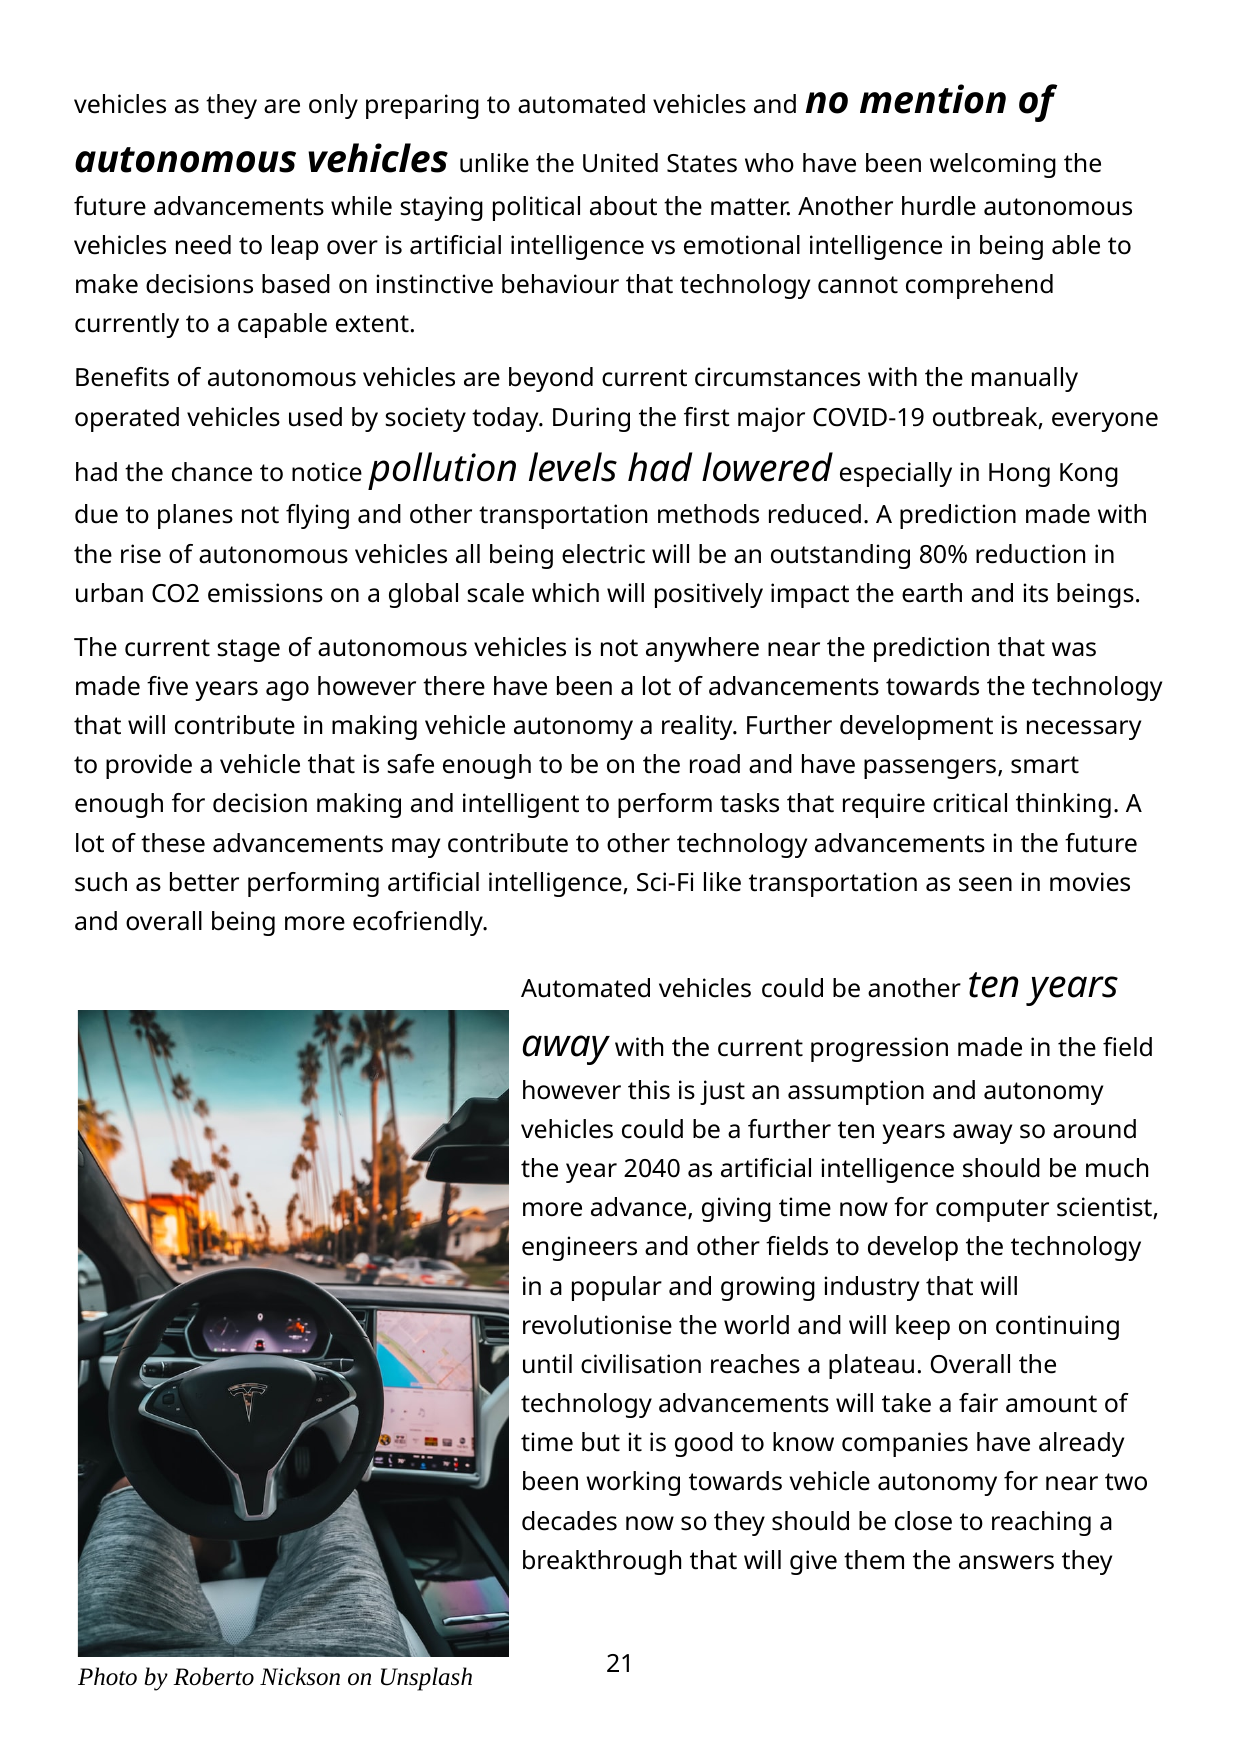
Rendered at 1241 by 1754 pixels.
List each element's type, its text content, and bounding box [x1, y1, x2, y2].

text Automated vehicles could be another ten years away with the current progression made in the field however this is just an assumption and autonomy vehicles could be a further ten years away so around the year 2040 as artificial intelligence should be much more advance, giving time now for computer scientist, engineers and other fields to develop the technology in a popular and growing industry that will revolutionise the world and will keep on continuing until civilisation reaches a plateau. Overall the technology advancements will take a fair amount of time but it is good to know companies have already been working towards vehicle autonomy for near two decades now so they should be close to reaching a breakthrough that will give them the answers they [74, 957, 1166, 1576]
text Benefits of autonomous vehicles are beyond current circumstances with the manually operated vehicles used by society today. During the first major COVID-19 outbreak, everyone had the chance to notice pollution levels had lowered especially in Hong Kong due to planes not flying and other transportation methods reduced. A prediction made with the rise of autonomous vehicles all being electric will be an outstanding 80% reduction in urban CO2 emissions on a global scale which will positively impact the earth and its beings. [74, 360, 1166, 609]
text The current stage of autonomous vehicles is not anywhere near the prediction that was made five years ago however there have been a lot of advancements towards the technology that will contribute in making vehicle autonomy a reality. Further development is necessary to provide a vehicle that is safe enough to be on the road and have passengers, smart enough for decision making and intelligent to perform tasks that require critical thinking. A lot of these advancements may contribute to other technology advancements in the future such as better performing artificial intelligence, Sci-Fi like transportation as seen in movies and overall being more ecofriendly. [74, 629, 1166, 938]
text Photo by Roberto Nickson on Unsplash [78, 1657, 509, 1691]
text [78, 985, 509, 1010]
text vehicles as they are only preparing to automated vehicles and no mention of autonomous vehicles unlike the United States who have been welcoming the future advancements while staying political about the matter. Another hurdle autonomous vehicles need to leap over is artificial intelligence vs emotional intelligence in being able to make decisions based on instinctive behaviour that technology cannot comprehend currently to a capable extent. [74, 74, 1166, 340]
picture [77, 1010, 509, 1657]
